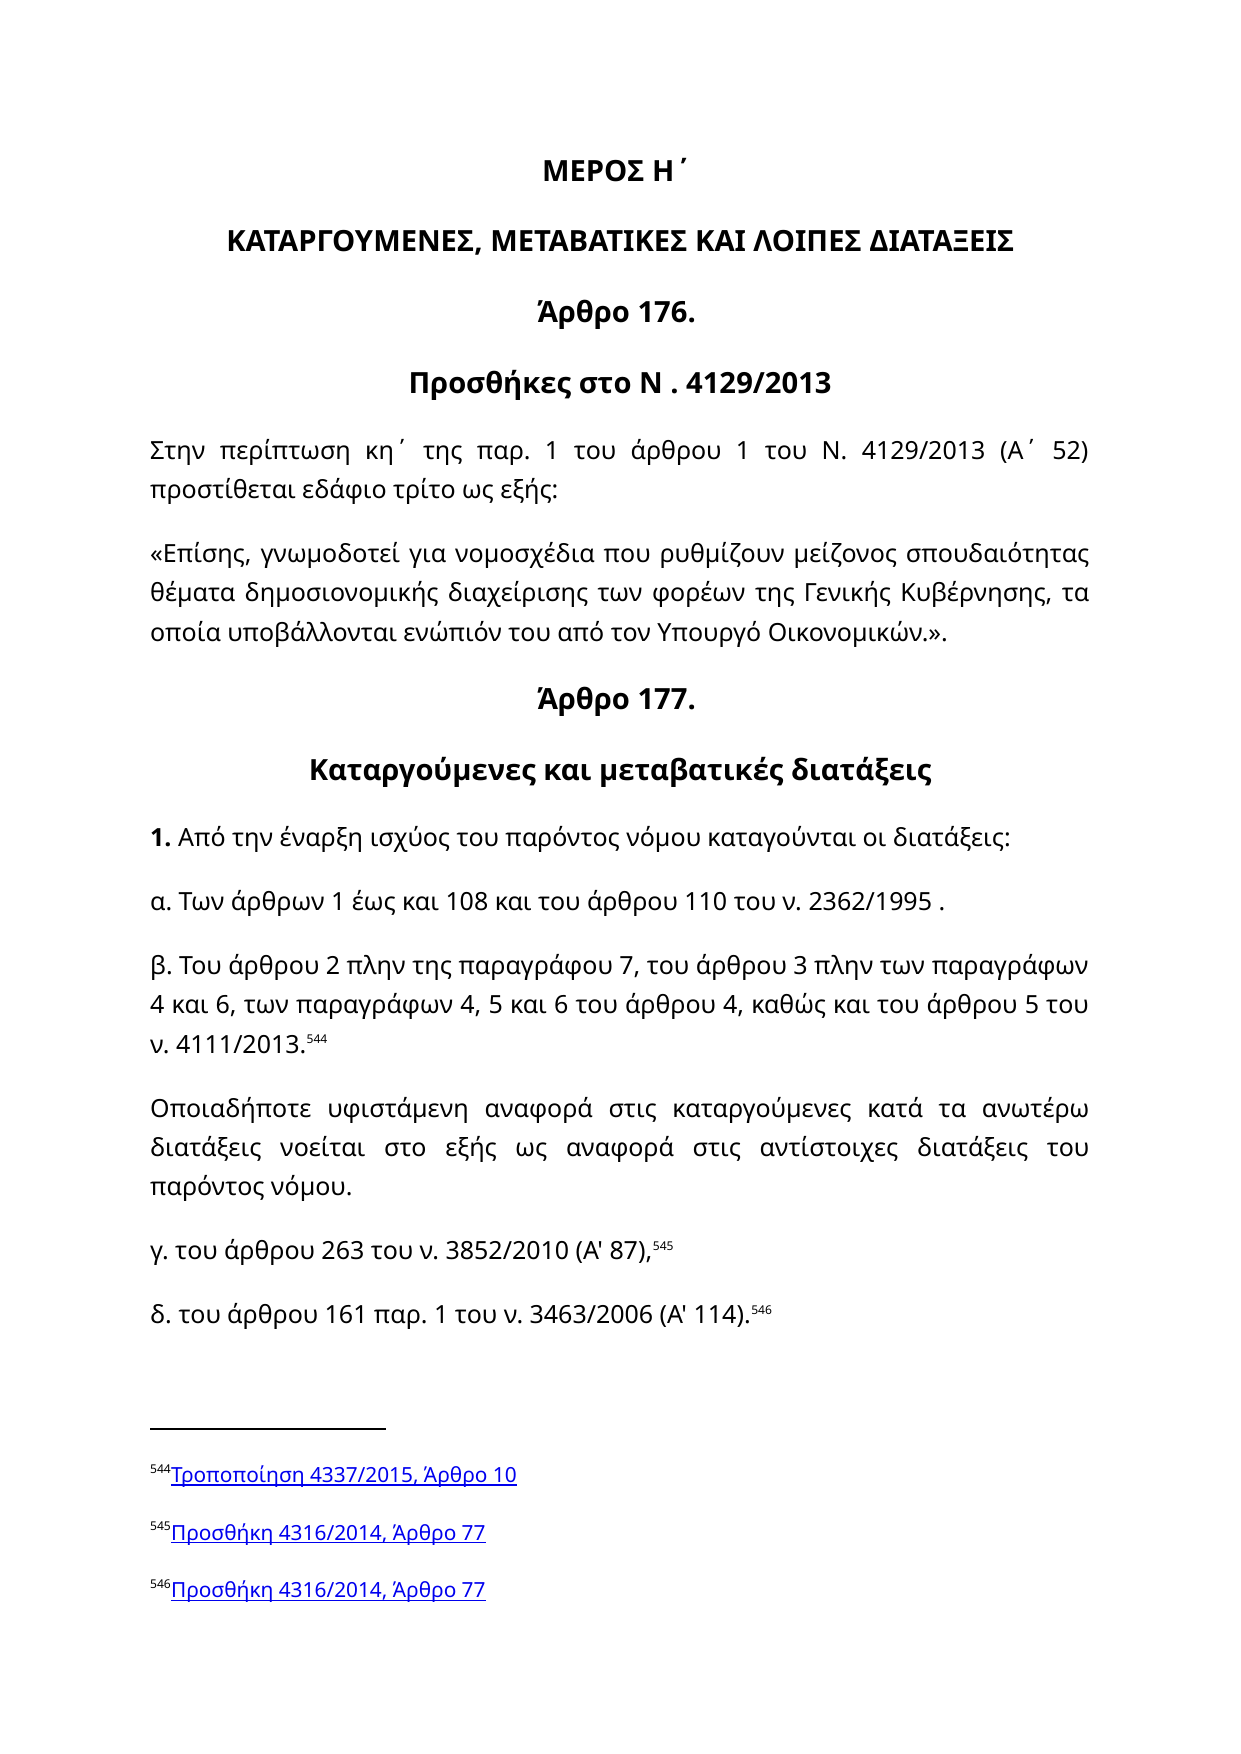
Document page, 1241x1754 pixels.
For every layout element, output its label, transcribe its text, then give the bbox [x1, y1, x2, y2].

text Προσθήκη 4316/2014, Άρθρο 77 [150, 1576, 1090, 1604]
text «Επίσης, γνωμοδοτεί για νομοσχέδια που ρυθμίζουν μείζονος σπουδαιότητας θέματα δημοσιονομικής διαχείρισης των φορέων της Γενικής Κυβέρνησης, τα οποία υποβάλλονται ενώπιόν του από τον Υπουργό Οικονομικών.». [150, 536, 1090, 648]
subtitle Άρθρο 177. [150, 678, 1090, 718]
text Στην περίπτωση κη΄ της παρ. 1 του άρθρου 1 του Ν. 4129/2013 (Α΄ 52) προστίθεται εδάφιο τρίτο ως εξής: [150, 432, 1090, 506]
text α. Των άρθρων 1 έως και 108 και του άρθρου 110 του ν. 2362/1995 . [150, 884, 1090, 918]
text Προσθήκη 4316/2014, Άρθρο 77 [150, 1518, 1090, 1546]
text δ. του άρθρου 161 παρ. 1 του ν. 3463/2006 (Α' 114). [150, 1297, 1090, 1331]
subtitle Καταργούμενες και μεταβατικές διατάξεις [150, 749, 1090, 789]
text Οποιαδήποτε υφιστάμενη αναφορά στις καταργούμενες κατά τα ανωτέρω διατάξεις νοείται στο εξής ως αναφορά στις αντίστοιχες διατάξεις του παρόντος νόμου. [150, 1090, 1090, 1203]
text Τροποποίηση 4337/2015, Άρθρο 10 [150, 1460, 1090, 1489]
subtitle Άρθρο 176. [150, 291, 1090, 331]
text 1. Από την έναρξη ισχύος του παρόντος νόμου καταγούνται οι διατάξεις: [150, 819, 1090, 854]
subtitle ΚΑΤΑΡΓΟΥΜΕΝΕΣ, ΜΕΤΑΒΑΤΙΚΕΣ ΚΑΙ ΛΟΙΠΕΣ ΔΙΑΤΑΞΕΙΣ [150, 221, 1090, 260]
text γ. του άρθρου 263 του ν. 3852/2010 (Α' 87), [150, 1233, 1090, 1267]
text β. Του άρθρου 2 πλην της παραγράφου 7, του άρθρου 3 πλην των παραγράφων 4 και 6, των παραγράφων 4, 5 και 6 του άρθρου 4, καθώς και του άρθρου 5 του ν. 4111/2013. [150, 948, 1090, 1060]
subtitle ΜΕΡΟΣ Η΄ [150, 150, 1090, 190]
subtitle Προσθήκες στο Ν . 4129/2013 [150, 362, 1090, 402]
